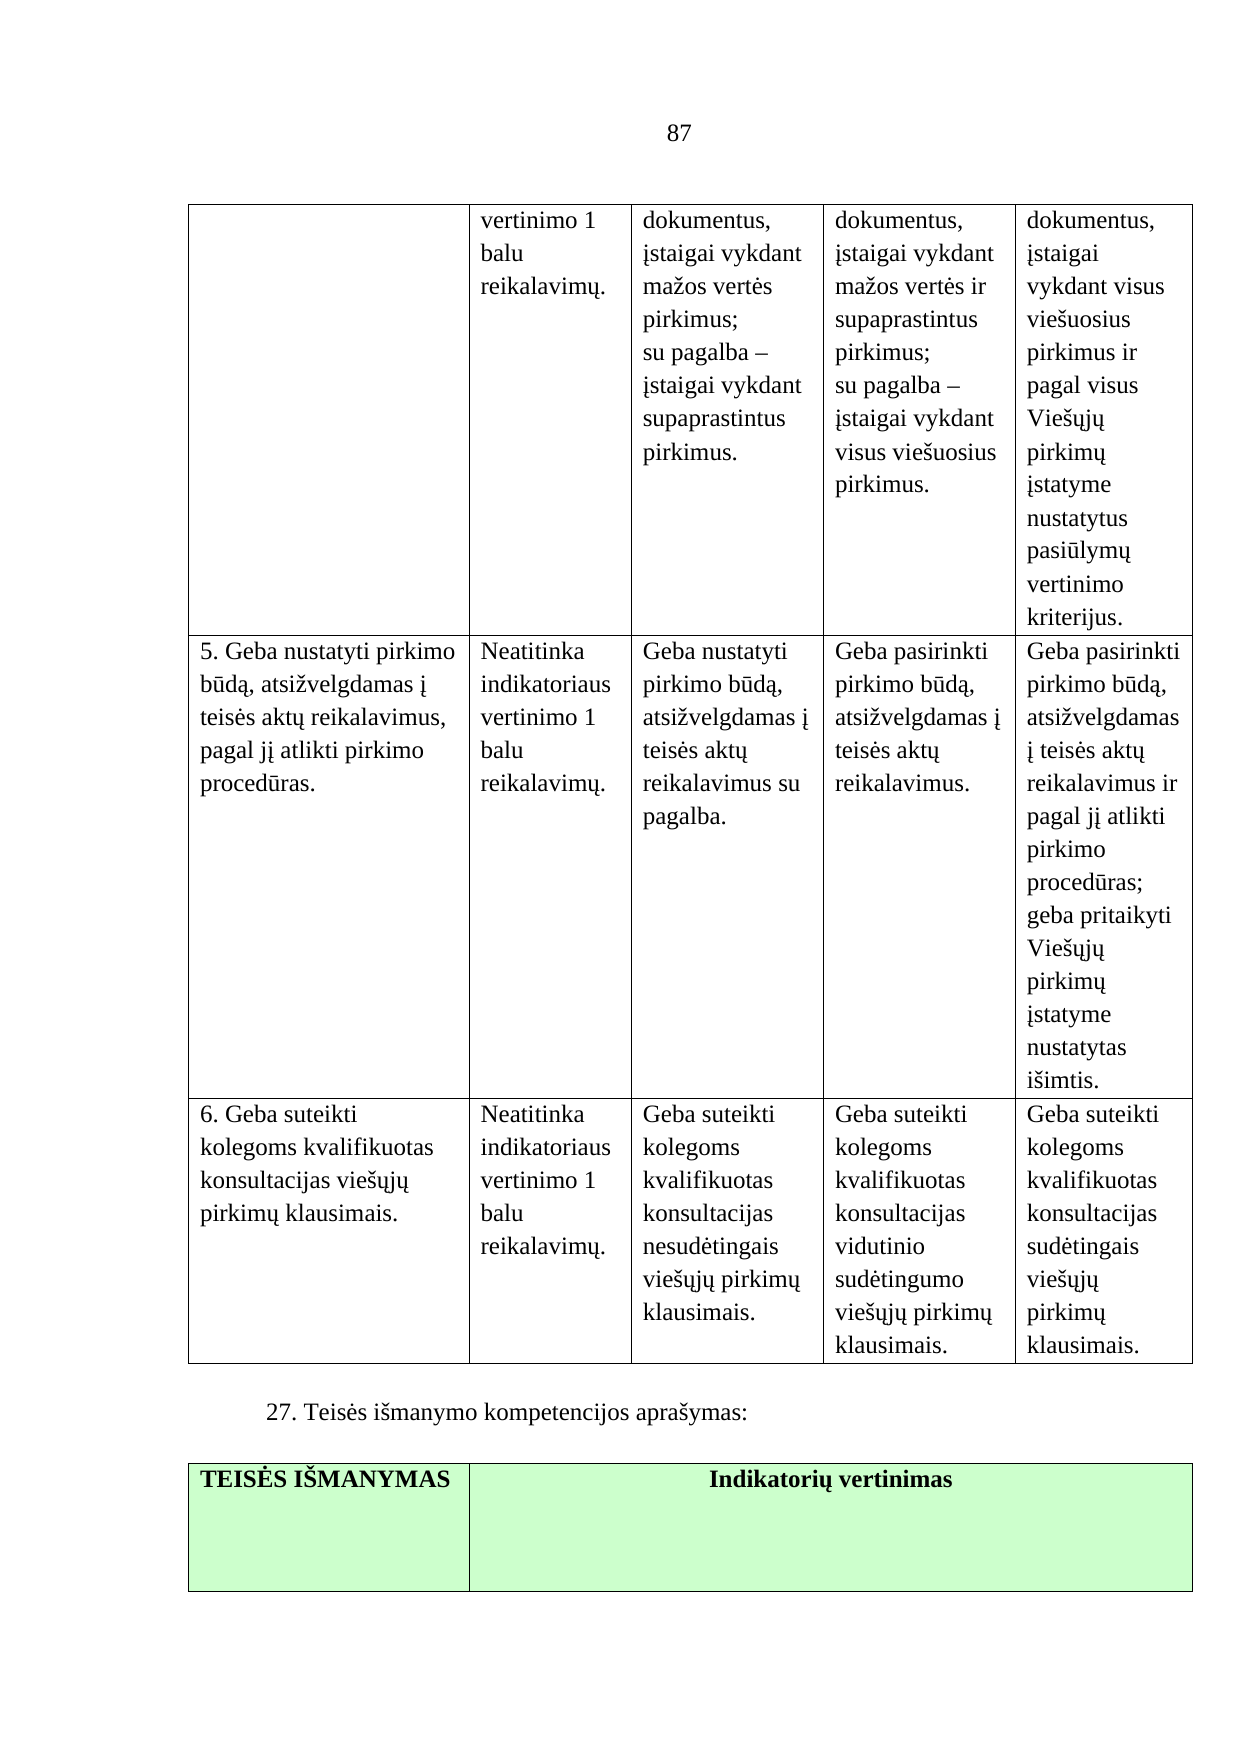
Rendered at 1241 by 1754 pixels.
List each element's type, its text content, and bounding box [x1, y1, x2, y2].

table_cell Geba suteikti kolegoms kvalifikuotas konsultacijas sudėtingais viešųjų pirkimų klausimais. [1016, 1099, 1192, 1363]
table_cell dokumentus, įstaigai vykdant mažos vertės pirkimus; su pagalba – įstaigai vykdant supaprastintus pirkimus. [632, 205, 823, 635]
table_header TEISĖS IŠMANYMAS [189, 1464, 469, 1591]
table_cell Neatitinka indikatoriaus vertinimo 1 balu reikalavimų. [470, 1099, 631, 1363]
text 27. Teisės išmanymo kompetencijos aprašymas: [177, 1397, 1181, 1426]
table_cell vertinimo 1 balu reikalavimų. [470, 205, 631, 635]
table_cell 6. Geba suteikti kolegoms kvalifikuotas konsultacijas viešųjų pirkimų klausimais. [189, 1099, 469, 1363]
table_cell Geba suteikti kolegoms kvalifikuotas konsultacijas nesudėtingais viešųjų pirkimų klausimais. [632, 1099, 823, 1363]
table_cell Geba nustatyti pirkimo būdą, atsižvelgdamas į teisės aktų reikalavimus su pagalba. [632, 636, 823, 1098]
table_header Indikatorių vertinimas [470, 1464, 1192, 1591]
table_cell dokumentus, įstaigai vykdant visus viešuosius pirkimus ir pagal visus Viešųjų pirkimų įstatyme nustatytus pasiūlymų vertinimo kriterijus. [1016, 205, 1192, 635]
table_cell Neatitinka indikatoriaus vertinimo 1 balu reikalavimų. [470, 636, 631, 1098]
table_cell dokumentus, įstaigai vykdant mažos vertės ir supaprastintus pirkimus; su pagalba – įstaigai vykdant visus viešuosius pirkimus. [824, 205, 1015, 635]
table_cell Geba suteikti kolegoms kvalifikuotas konsultacijas vidutinio sudėtingumo viešųjų pirkimų klausimais. [824, 1099, 1015, 1363]
table_cell Geba pasirinkti pirkimo būdą, atsižvelgdamas į teisės aktų reikalavimus ir pagal jį atlikti pirkimo procedūras; geba pritaikyti Viešųjų pirkimų įstatyme nustatytas išimtis. [1016, 636, 1192, 1098]
table_cell Geba pasirinkti pirkimo būdą, atsižvelgdamas į teisės aktų reikalavimus. [824, 636, 1015, 1098]
table_cell [189, 205, 469, 635]
table_cell 5. Geba nustatyti pirkimo būdą, atsižvelgdamas į teisės aktų reikalavimus, pagal jį atlikti pirkimo procedūras. [189, 636, 469, 1098]
